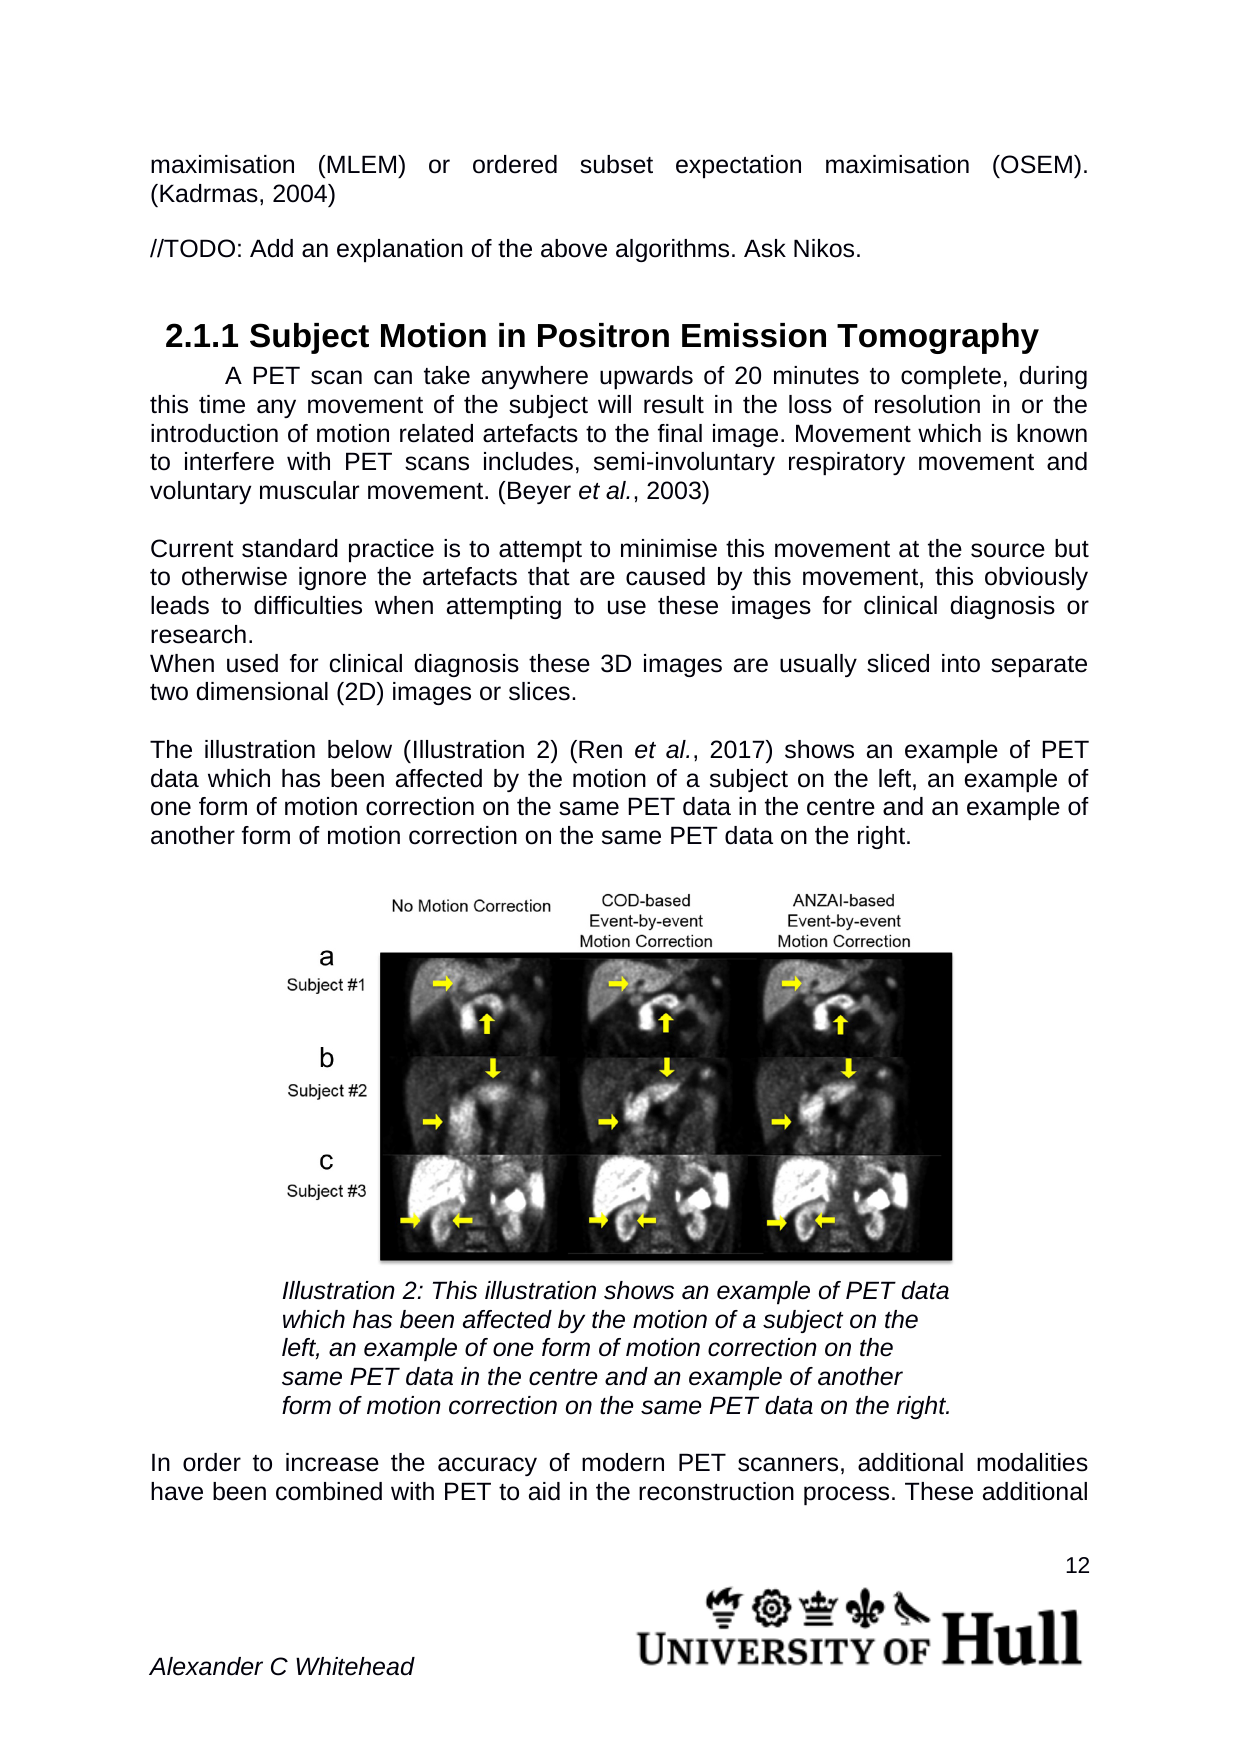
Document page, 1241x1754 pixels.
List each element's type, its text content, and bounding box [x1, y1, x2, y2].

picture [630, 1578, 1091, 1675]
text maximisation (MLEM) or ordered subset expectation maximisation (OSEM). (Kadrmas, 2004) [150, 150, 1090, 207]
picture [281, 891, 959, 1271]
text In order to increase the accuracy of modern PET scanners, additional modalities have been combined with PET to aid in the reconstruction process. These additional [150, 1448, 1090, 1506]
text When used for clinical diagnosis these 3D images are usually sliced into separate two dimensional (2D) images or slices. [150, 648, 1090, 706]
text Illustration 2: This illustration shows an example of PET data which has been affected by the motion of a subject on the left, an example of one form of motion correction on the same PET data in the centre and an example of another form of motion correction on the same PET data on the right. [282, 1271, 959, 1419]
text The illustration below (Illustration 2) (Ren et al., 2017)⁠ shows an example of PET data which has been affected by the motion of a subject on the left, an example of one form of motion correction on the same PET data in the centre and an example of another form of motion correction on the same PET data on the right. [150, 735, 1090, 850]
text //TODO: Add an explanation of the above algorithms. Ask Nikos. [150, 234, 1090, 263]
subtitle Subject Motion in Positron Emission Tomography [165, 316, 1090, 355]
text Current standard practice is to attempt to minimise this movement at the source but to otherwise ignore the artefacts that are caused by this movement, this obviously leads to difficulties when attempting to use these images for clinical diagnosis or research. [150, 533, 1090, 648]
text A PET scan can take anywhere upwards of 20 minutes to complete, during this time any movement of the subject will result in the loss of resolution in or the introduction of motion related artefacts to the final image. Movement which is known to interfere with PET scans includes, semi-involuntary respiratory movement and voluntary muscular movement. (Beyer et al., 2003)⁠ [150, 361, 1090, 505]
